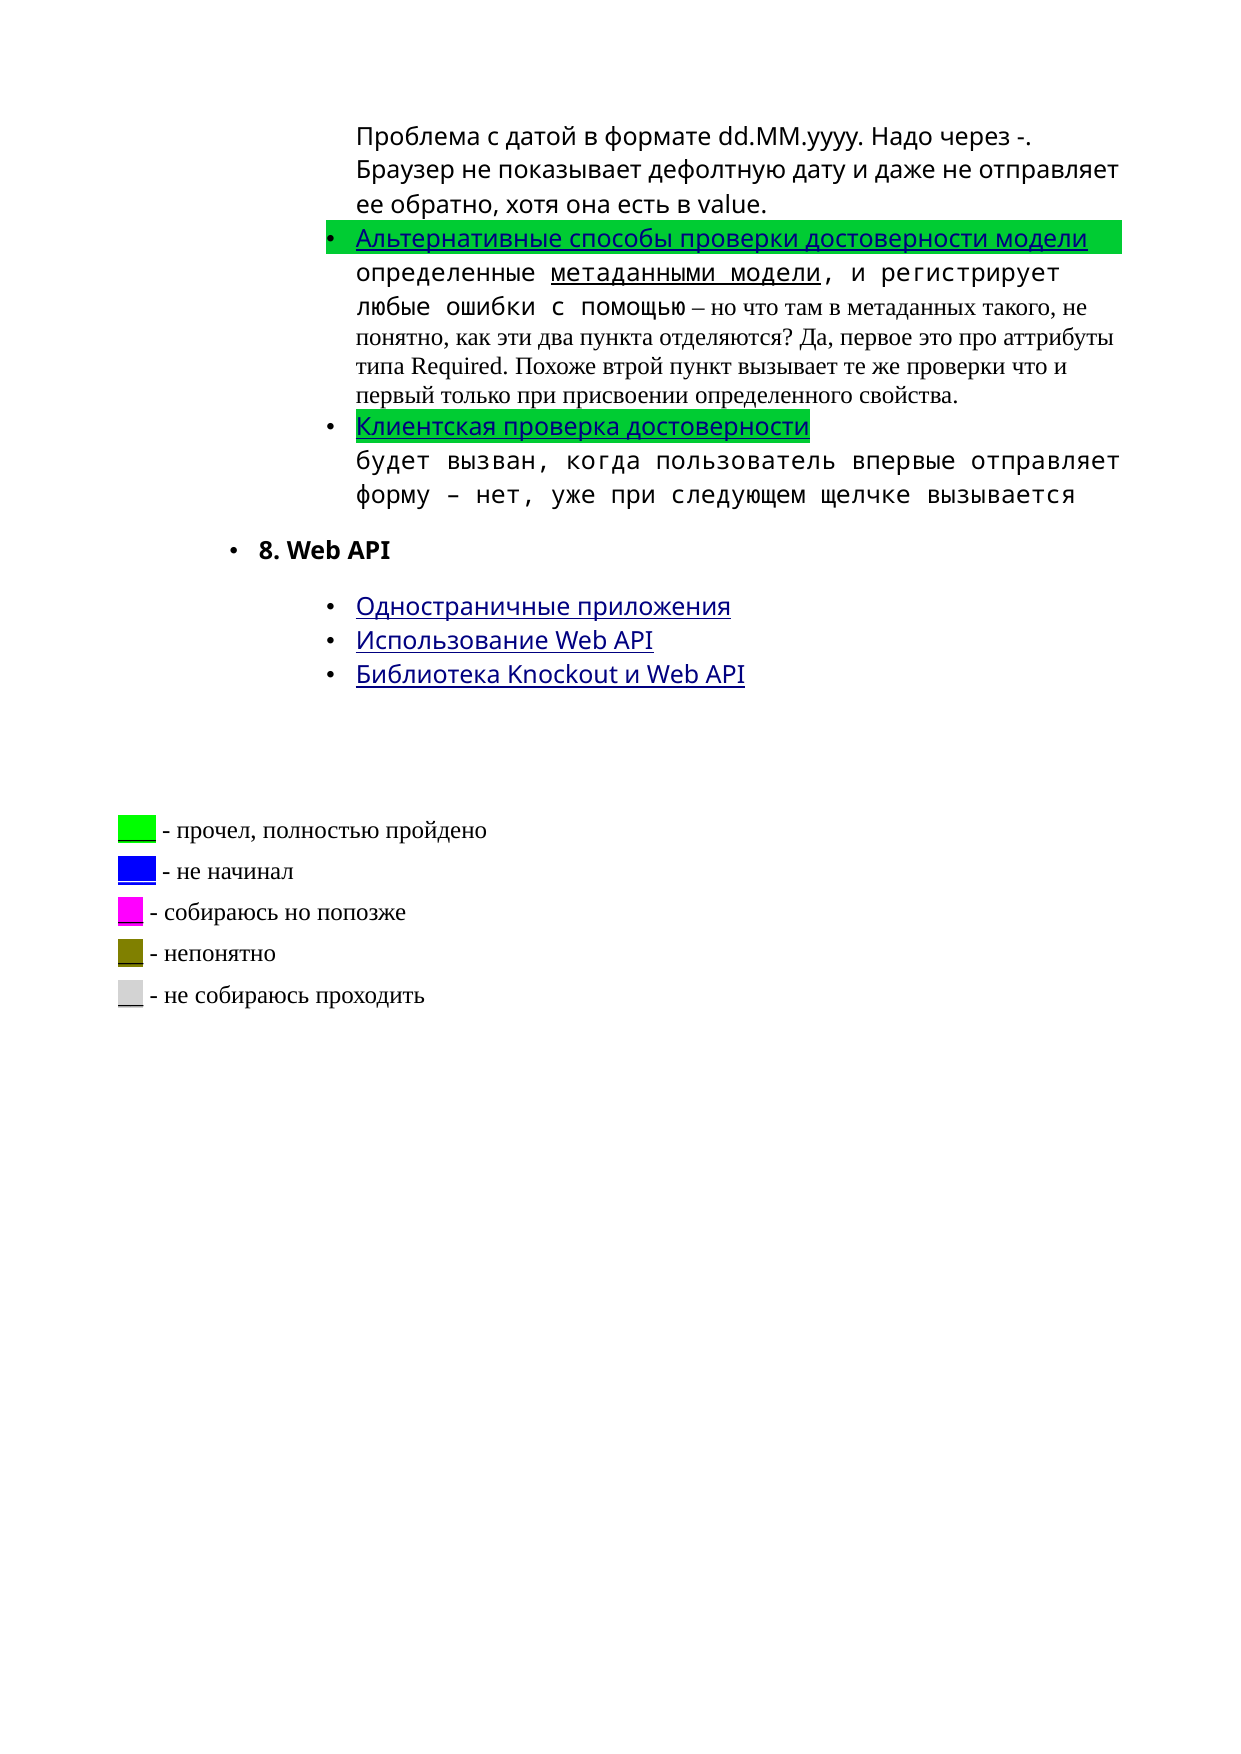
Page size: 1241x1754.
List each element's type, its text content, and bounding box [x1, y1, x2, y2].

text ___ - прочел, полностью пройдено [118, 815, 1122, 843]
text ___ - не начинал [118, 856, 1122, 885]
text __ - не собираюсь проходить [118, 980, 1122, 1008]
list Альтернативные способы проверки достоверности модели [326, 220, 1122, 254]
list Клиентская проверка достоверности [326, 409, 1122, 443]
list Библиотека Knockout и Web API [326, 657, 1122, 691]
list будет вызван, когда пользователь впервые отправляет форму – нет, уже при следующем щелчке вызывается [326, 443, 1122, 511]
text __ - непонятно [118, 938, 1122, 967]
list Одностраничные приложения [326, 589, 1122, 623]
text __ - собираюсь но попозже [118, 897, 1122, 926]
list определенные метаданными модели, и регистрирует любые ошибки с помощью – но что там в метаданных такого, не понятно, как эти два пункта отделяются? Да, первое это про аттрибуты типа Required. Похоже втрой пункт вызывает те же проверки что и первый только при присвоении определенного свойства. [326, 254, 1122, 409]
list Проблема с датой в формате dd.MM.yyyy. Надо через -. Браузер не показывает дефолтную дату и даже не отправляет ее обратно, хотя она есть в value. [326, 118, 1122, 220]
subtitle 8. Web API [229, 533, 1100, 567]
list Использование Web API [326, 623, 1122, 657]
